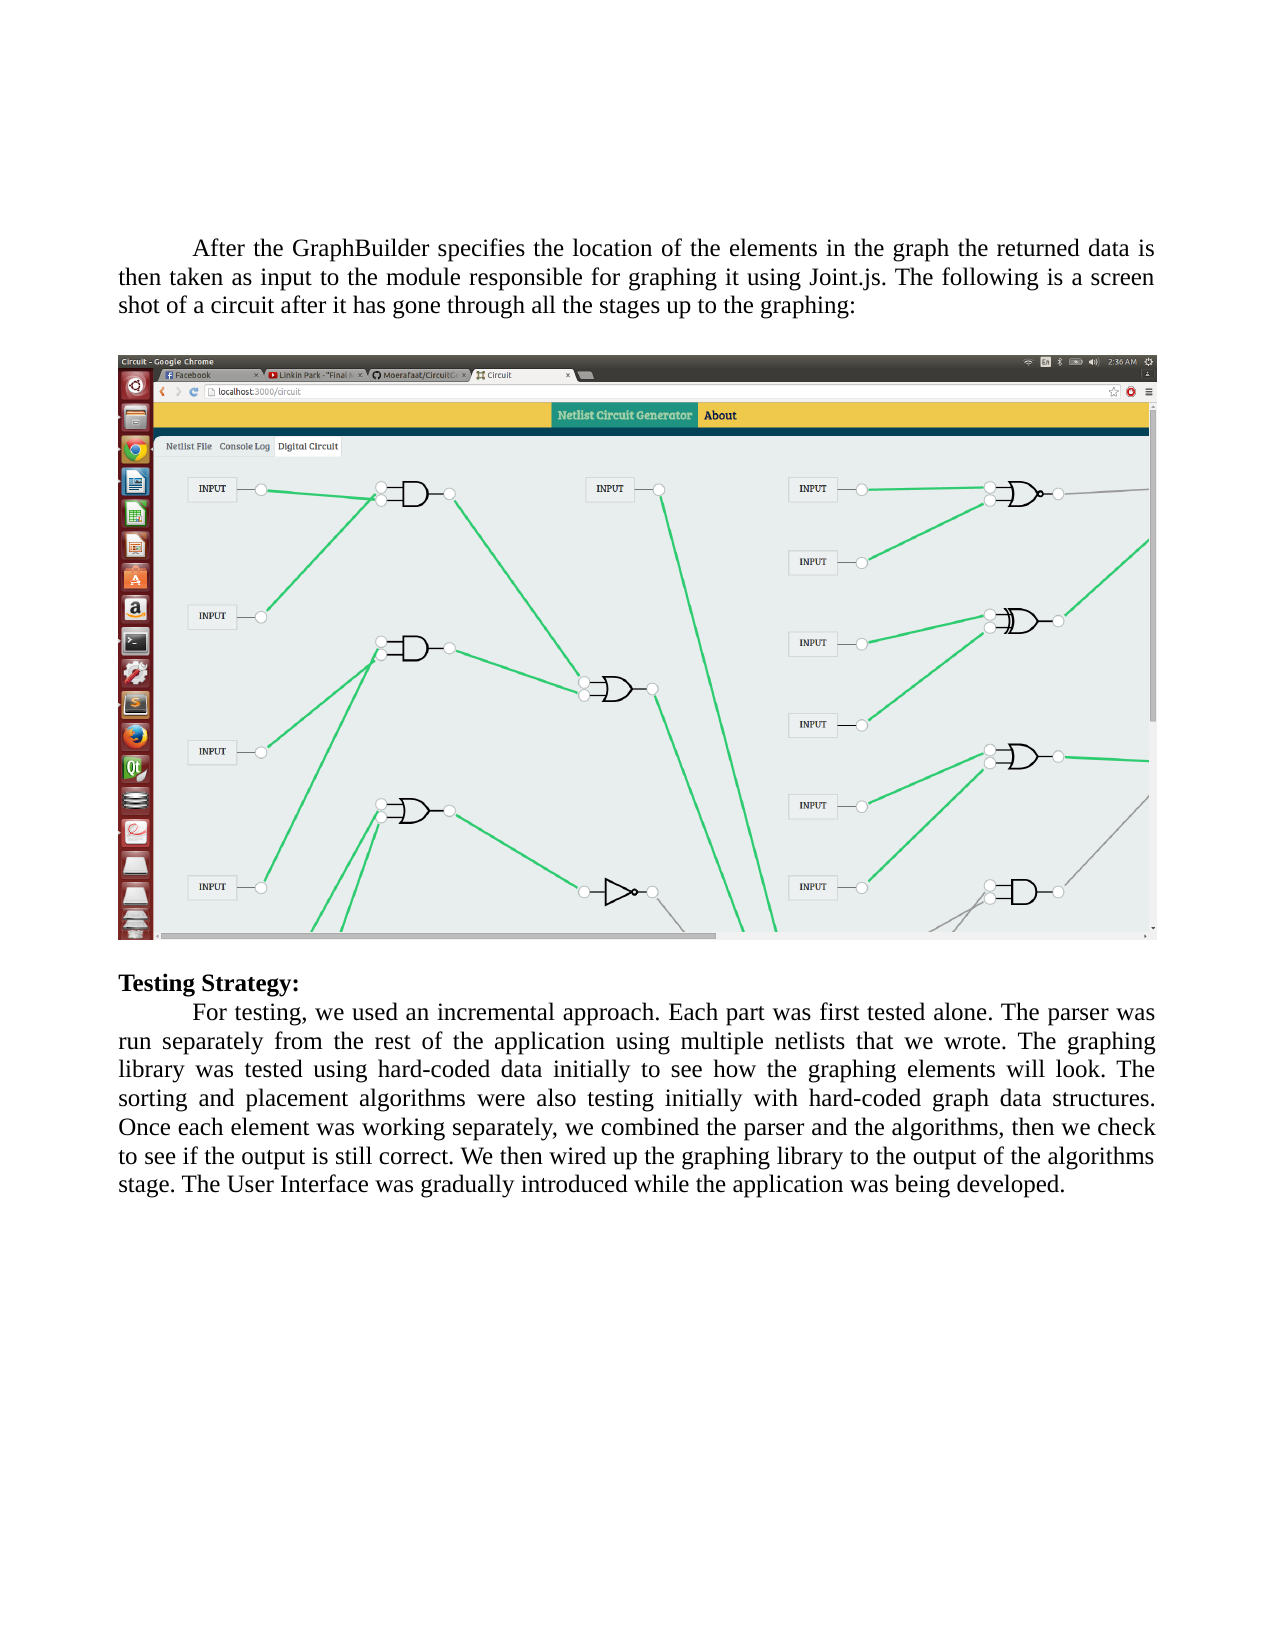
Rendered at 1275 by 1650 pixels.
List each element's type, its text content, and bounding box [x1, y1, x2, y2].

picture [118, 355, 1157, 940]
text Testing Strategy: [118, 968, 1157, 997]
text For testing, we used an incremental approach. Each part was first tested alone. The parser was run separately from the rest of the application using multiple netlists that we wrote. The graphing library was tested using hard-coded data initially to see how the graphing elements will look. The sorting and placement algorithms were also testing initially with hard-coded graph data structures. Once each element was working separately, we combined the parser and the algorithms, then we check to see if the output is still correct. We then wired up the graphing library to the output of the algorithms stage. The User Interface was gradually introduced while the application was being developed. [118, 997, 1157, 1198]
text After the GraphBuilder specifies the location of the elements in the graph the returned data is then taken as input to the module responsible for graphing it using Joint.js. The following is a screen shot of a circuit after it has gone through all the stages up to the graphing: [118, 233, 1157, 319]
